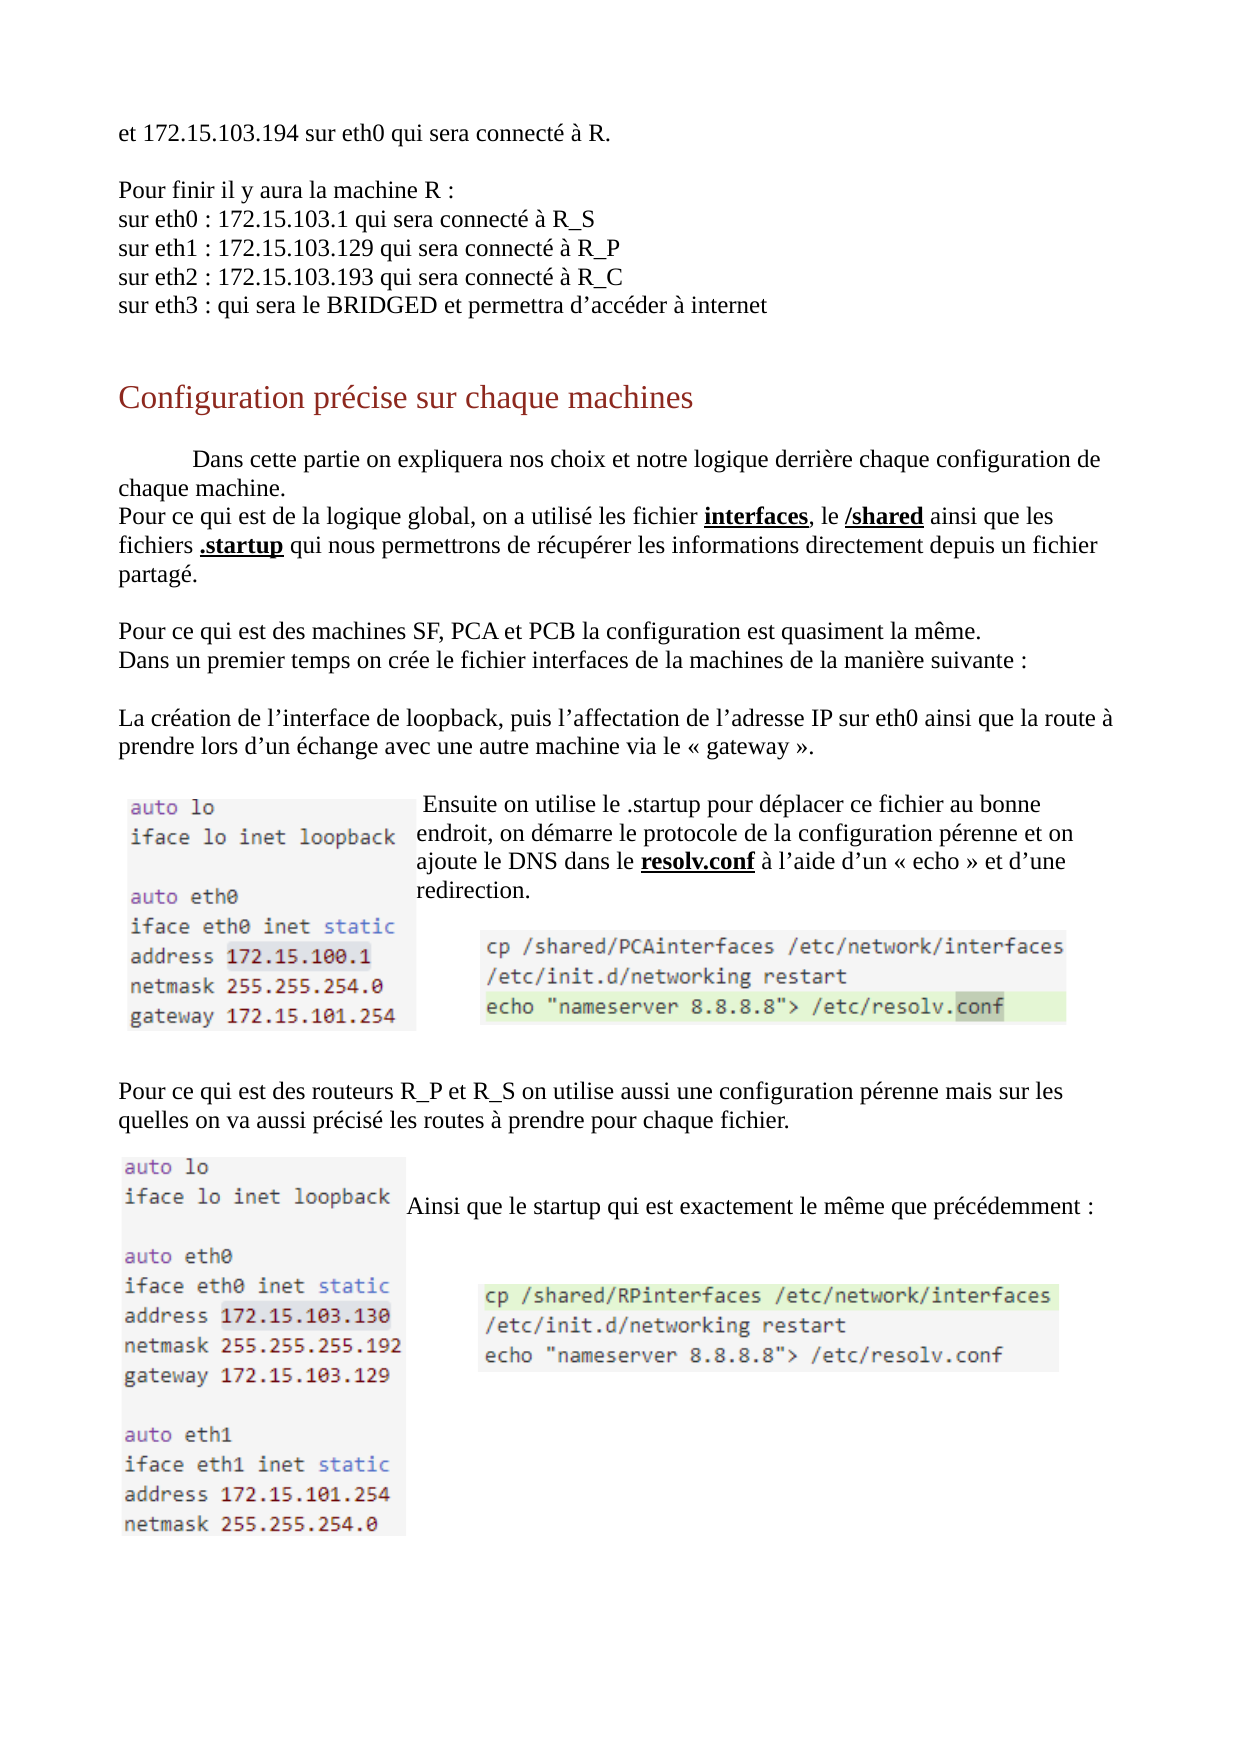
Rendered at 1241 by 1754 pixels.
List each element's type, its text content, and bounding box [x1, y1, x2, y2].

text Dans un premier temps on crée le fichier interfaces de la machines de la manière suivante : [118, 645, 1122, 674]
picture [121, 1157, 407, 1536]
text Configuration précise sur chaque machines [118, 377, 1122, 415]
text La création de l’interface de loopback, puis l’affectation de l’adresse IP sur eth0 ainsi que la route à prendre lors d’un échange avec une autre machine via le « gateway ». [118, 703, 1122, 760]
text et 172.15.103.194 sur eth0 qui sera connecté à R. [118, 118, 1122, 147]
text Ensuite on utilise le .startup pour déplacer ce fichier au bonne endroit, on démarre le protocole de la configuration pérenne et on ajoute le DNS dans le resolv.conf à l’aide d’un « echo » et d’une redirection. [118, 789, 1122, 904]
text Pour ce qui est des routeurs R_P et R_S on utilise aussi une configuration pérenne mais sur les quelles on va aussi précisé les routes à prendre pour chaque fichier. [118, 1076, 1122, 1134]
text Pour ce qui est des machines SF, PCA et PCB la configuration est quasiment la même. [118, 616, 1122, 645]
text Ainsi que le startup qui est exactement le même que précédemment : [407, 1191, 1122, 1220]
text Dans cette partie on expliquera nos choix et notre logique derrière chaque configuration de chaque machine. [118, 444, 1122, 501]
text sur eth1 : 172.15.103.129 qui sera connecté à R_P [118, 233, 1122, 262]
picture [480, 930, 1067, 1025]
text sur eth2 : 172.15.103.193 qui sera connecté à R_C [118, 262, 1122, 291]
text sur eth0 : 172.15.103.1 qui sera connecté à R_S [118, 204, 1122, 233]
text Pour finir il y aura la machine R : [118, 176, 1122, 204]
picture [477, 1284, 1060, 1372]
text Pour ce qui est de la logique global, on a utilisé les fichier interfaces, le /shared ainsi que les fichiers .startup qui nous permettrons de récupérer les informations directement depuis un fichier partagé. [118, 501, 1122, 588]
picture [127, 799, 417, 1031]
text sur eth3 : qui sera le BRIDGED et permettra d’accéder à internet [118, 291, 1122, 319]
